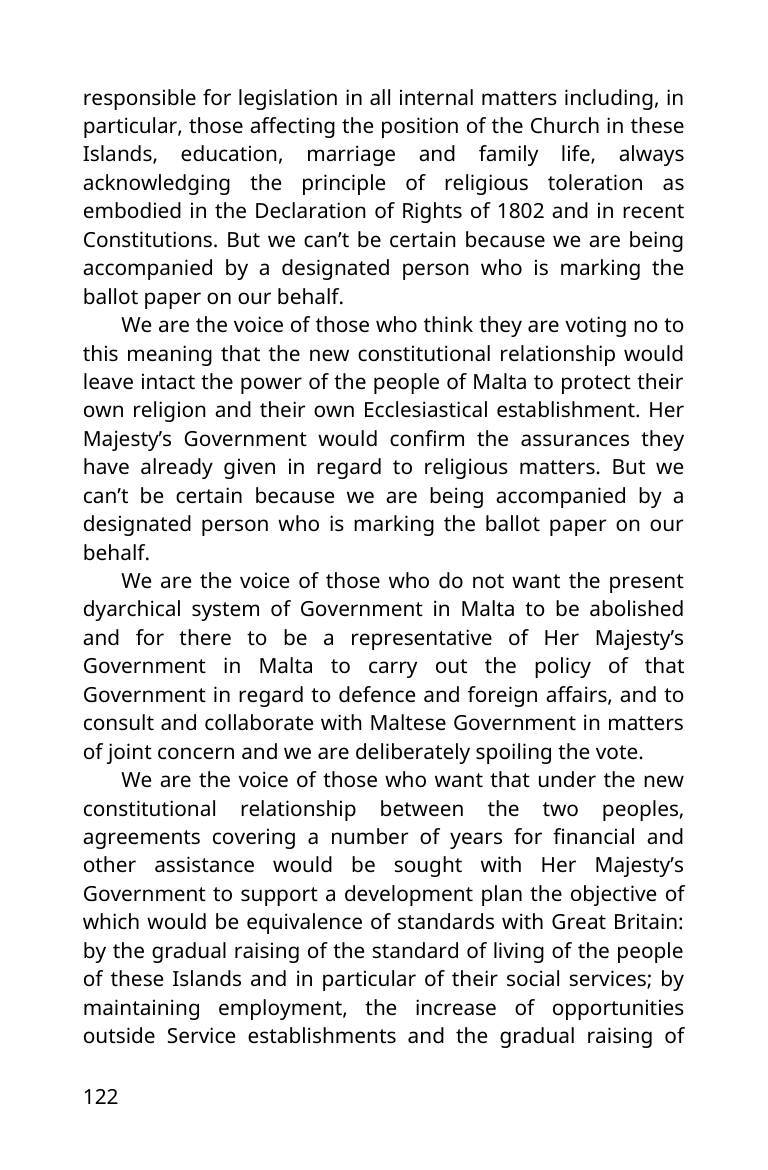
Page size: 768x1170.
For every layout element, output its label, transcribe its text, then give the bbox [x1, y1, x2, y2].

text We are the voice of those who want that under the new constitutional relationship between the two peoples, agreements covering a number of years for financial and other assistance would be sought with Her Majesty’s Government to support a development plan the objective of which would be equivalence of standards with Great Britain: by the gradual raising of the standard of living of the people of these Islands and in particular of their social services; by maintaining employment, the increase of opportunities outside Service establishments and the gradual raising of [83, 765, 685, 1049]
text responsible for legislation in all internal matters including, in particular, those affecting the position of the Church in these Islands, education, marriage and family life, always acknowledging the principle of religious toleration as embodied in the Declaration of Rights of 1802 and in recent Constitutions. But we can’t be certain because we are being accompanied by a designated person who is marking the ballot paper on our behalf. [83, 83, 685, 310]
text We are the voice of those who think they are voting no to this meaning that the new constitutional relationship would leave intact the power of the people of Malta to protect their own religion and their own Ecclesiastical establishment. Her Majesty’s Government would confirm the assurances they have already given in regard to religious matters. But we can’t be certain because we are being accompanied by a designated person who is marking the ballot paper on our behalf. [83, 310, 685, 566]
text We are the voice of those who do not want the present dyarchical system of Government in Malta to be abolished and for there to be a representative of Her Majesty’s Government in Malta to carry out the policy of that Government in regard to defence and foreign affairs, and to consult and collaborate with Maltese Government in matters of joint concern and we are deliberately spoiling the vote. [83, 566, 685, 765]
